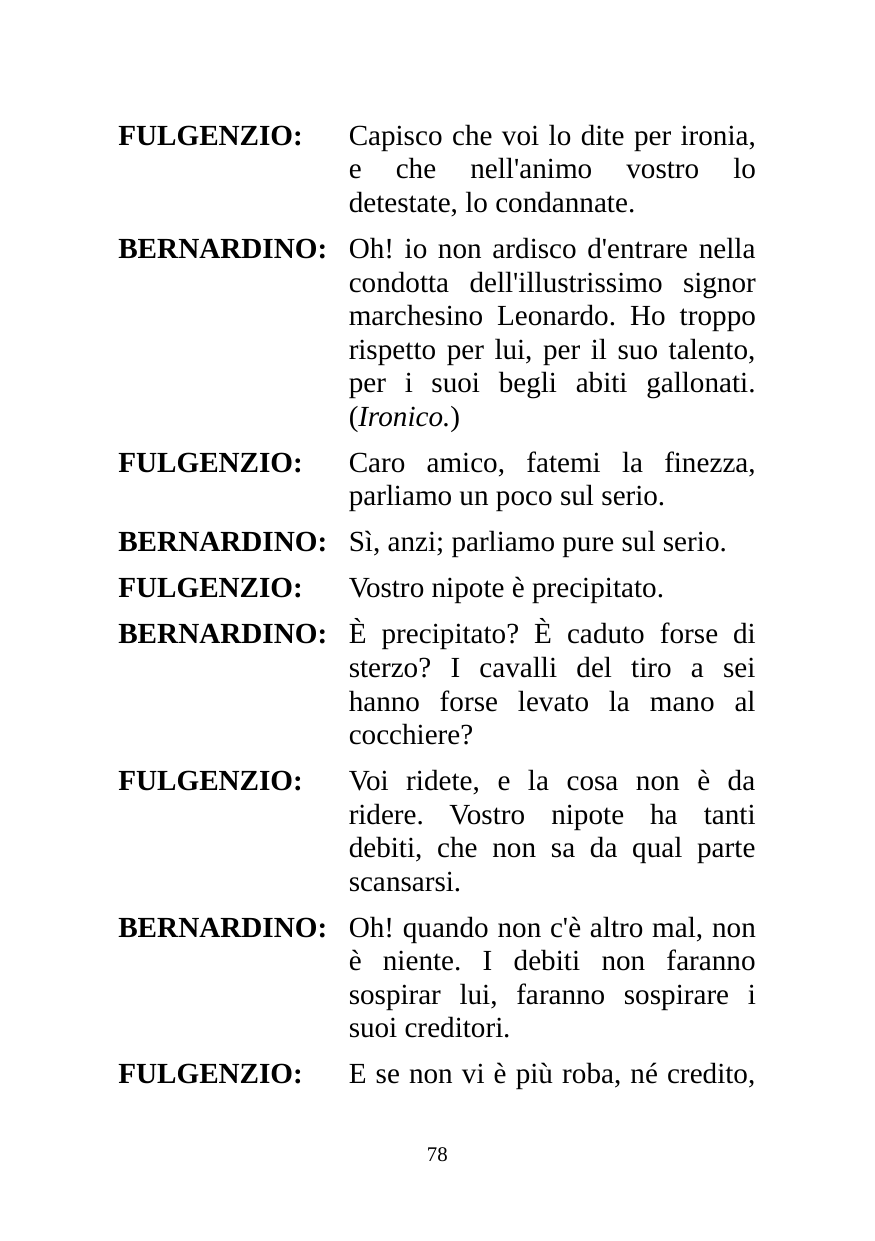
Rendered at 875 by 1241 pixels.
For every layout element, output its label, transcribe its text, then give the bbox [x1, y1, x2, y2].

text FULGENZIO: E se non vi è più roba, né credito, [118, 1057, 756, 1090]
text FULGENZIO: Capisco che voi lo dite per ironia, e che nell'animo vostro lo detestate, lo condannate. [118, 118, 756, 219]
text BERNARDINO: Oh! io non ardisco d'entrare nella condotta dell'illustrissimo signor marchesino Leonardo. Ho troppo rispetto per lui, per il suo talento, per i suoi begli abiti gallonati. (Ironico.) [118, 231, 756, 432]
text FULGENZIO: Vostro nipote è precipitato. [118, 571, 756, 604]
text FULGENZIO: Voi ridete, e la cosa non è da ridere. Vostro nipote ha tanti debiti, che non sa da qual parte scansarsi. [118, 763, 756, 897]
text BERNARDINO: È precipitato? È caduto forse di sterzo? I cavalli del tiro a sei hanno forse levato la mano al cocchiere? [118, 617, 756, 751]
text BERNARDINO: Sì, anzi; parliamo pure sul serio. [118, 524, 756, 558]
text BERNARDINO: Oh! quando non c'è altro mal, non è niente. I debiti non faranno sospirar lui, faranno sospirare i suoi creditori. [118, 910, 756, 1044]
text FULGENZIO: Caro amico, fatemi la finezza, parliamo un poco sul serio. [118, 445, 756, 512]
